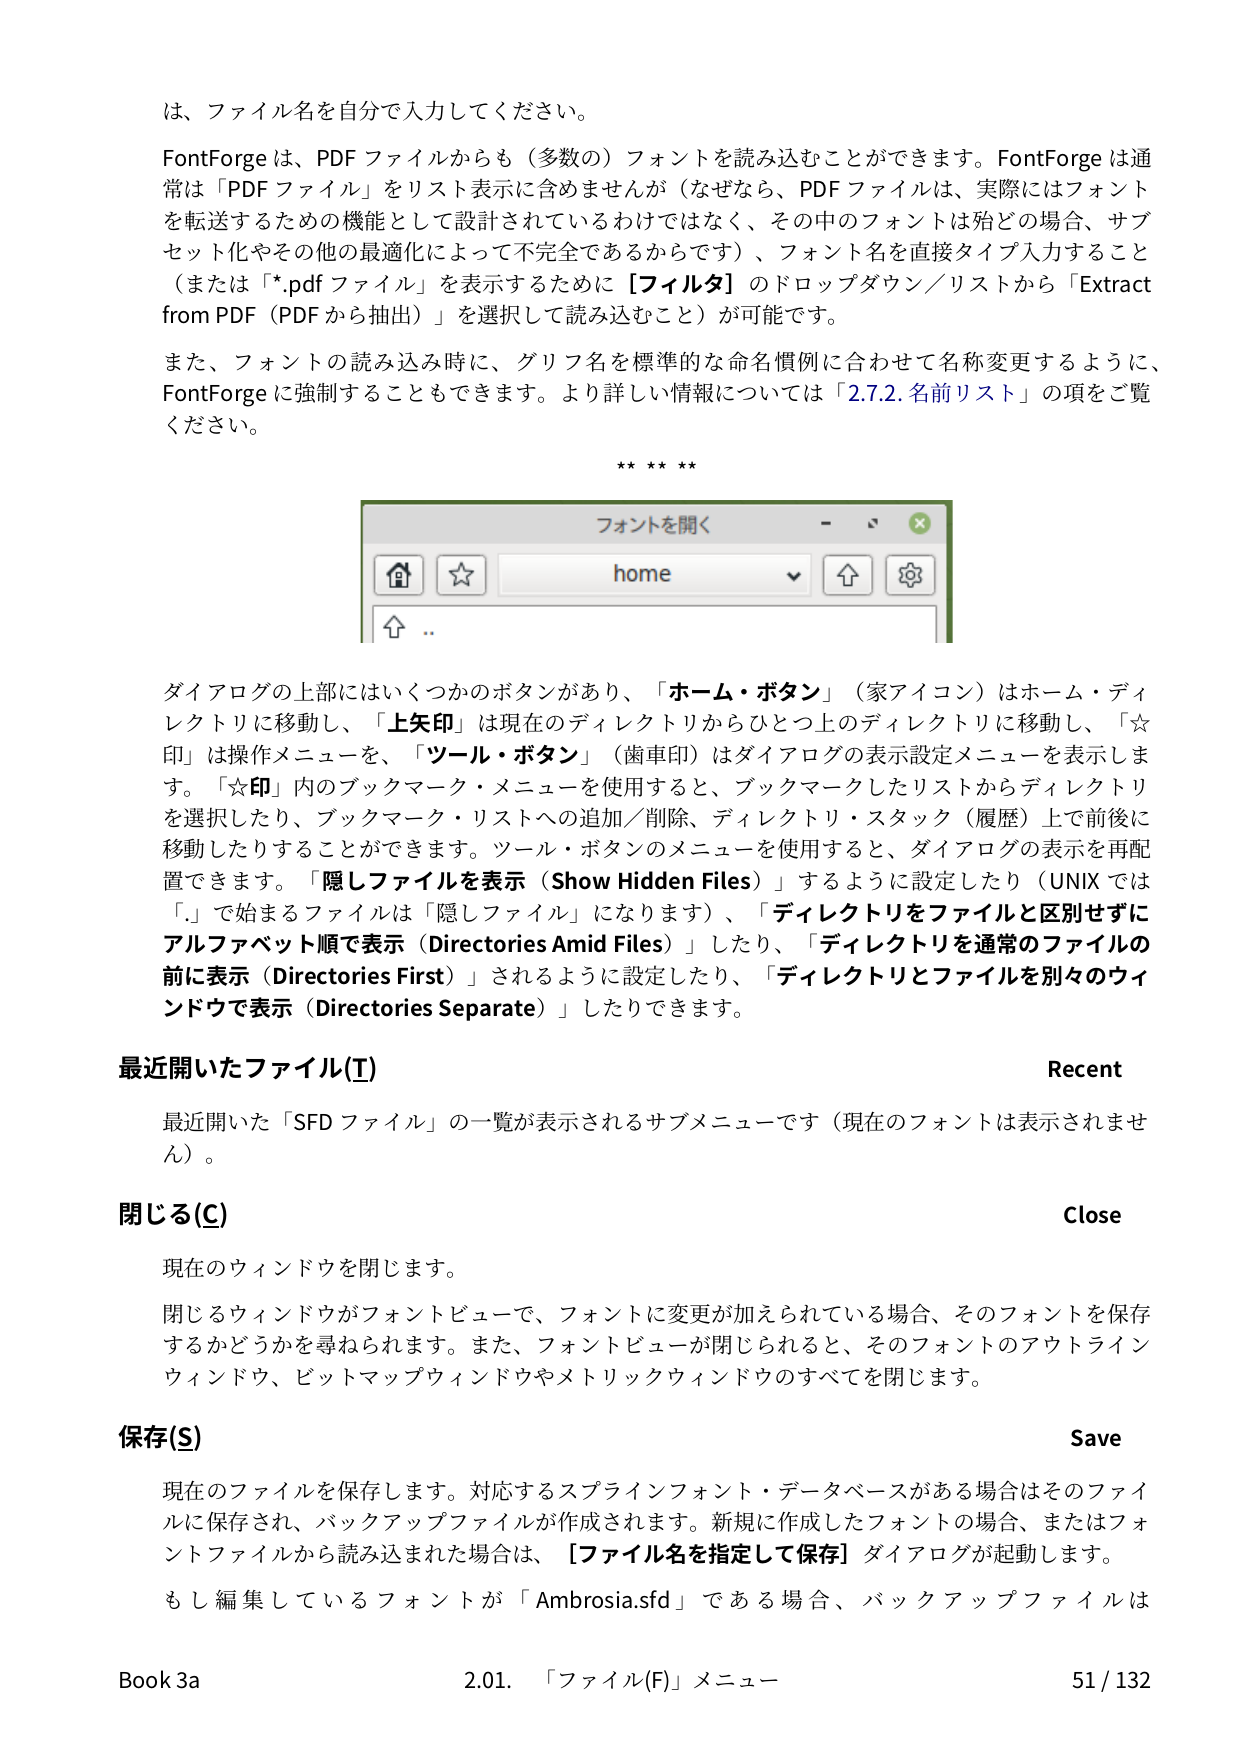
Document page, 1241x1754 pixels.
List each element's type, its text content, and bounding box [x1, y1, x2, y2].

text また、フォントの読み込み時に、グリフ名を標準的な命名慣例に合わせて名称変更するように、FontForge に強制することもできます。より詳しい情報については「2.7.2. 名前リスト」の項をご覧ください。 [150, 339, 1163, 439]
text ダイアログの上部にはいくつかのボタンがあり、「ホーム・ボタン」（家アイコン）はホーム・ディレクトリに移動し、「上矢印」は現在のディレクトリからひとつ上のディレクトリに移動し、「☆印」は操作メニューを、「ツール・ボタン」（歯車印）はダイアログの表示設定メニューを表示します。「☆印」内のブックマーク・メニューを使用すると、ブックマークしたリストからディレクトリを選択したり、ブックマーク・リストへの追加／削除、ディレクトリ・スタック（履歴）上で前後に移動したりすることができます。ツール・ボタンのメニューを使用すると、ダイアログの表示を再配置できます。「隠しファイルを表示（Show Hidden Files）」するように設定したり（UNIX では「.」で始まるファイルは「隠しファイル」になります）、「ディレクトリをファイルと区別せずにアルファベット順で表示（Directories Amid Files）」したり、「ディレクトリを通常のファイルの前に表示（Directories First）」されるように設定したり、「ディレクトリとファイルを別々のウィンドウで表示（Directories Separate）」したりできます。 [150, 669, 1163, 1028]
text 最近開いた「SFD ファイル」の一覧が表示されるサブメニューです（現在のフォントは表示されません）。 [150, 1099, 1163, 1174]
text 保存(S) Save [106, 1412, 1163, 1460]
text FontForge は、PDF ファイルからも（多数の）フォントを読み込むことができます。FontForge は通常は「PDF ファイル」をリスト表示に含めませんが（なぜなら、PDF ファイルは、実際にはフォントを転送するための機能として設計されているわけではなく、その中のフォントは殆どの場合、サブセット化やその他の最適化によって不完全であるからです）、フォント名を直接タイプ入力すること（または「*.pdf ファイル」を表示するために［フィルタ］のドロップダウン／リストから「Extract from PDF（PDF から抽出）」を選択して読み込むこと）が可能です。 [150, 134, 1163, 330]
text 閉じるウィンドウがフォントビューで、フォントに変更が加えられている場合、そのフォントを保存するかどうかを尋ねられます。また、フォントビューが閉じられると、そのフォントのアウトラインウィンドウ、ビットマップウィンドウやメトリックウィンドウのすべてを閉じます。 [150, 1291, 1163, 1397]
text 閉じる(C) Close [106, 1189, 1163, 1237]
text 最近開いたファイル(T) Recent [106, 1043, 1163, 1091]
text 現在のウィンドウを閉じます。 [150, 1245, 1163, 1282]
picture [360, 500, 953, 643]
text は、ファイル名を自分で入力してください。 [150, 88, 1163, 126]
text 現在のファイルを保存します。対応するスプラインフォント・データベースがある場合はそのファイルに保存され、バックアップファイルが作成されます。新規に作成したフォントの場合、またはフォントファイルから読み込まれた場合は、［ファイル名を指定して保存］ダイアログが起動します。 [150, 1468, 1163, 1569]
text ­** ** ** [150, 448, 1163, 486]
text もし編集しているフォントが「Ambrosia.sfd」である場合、バックアップファイルは [150, 1577, 1163, 1621]
